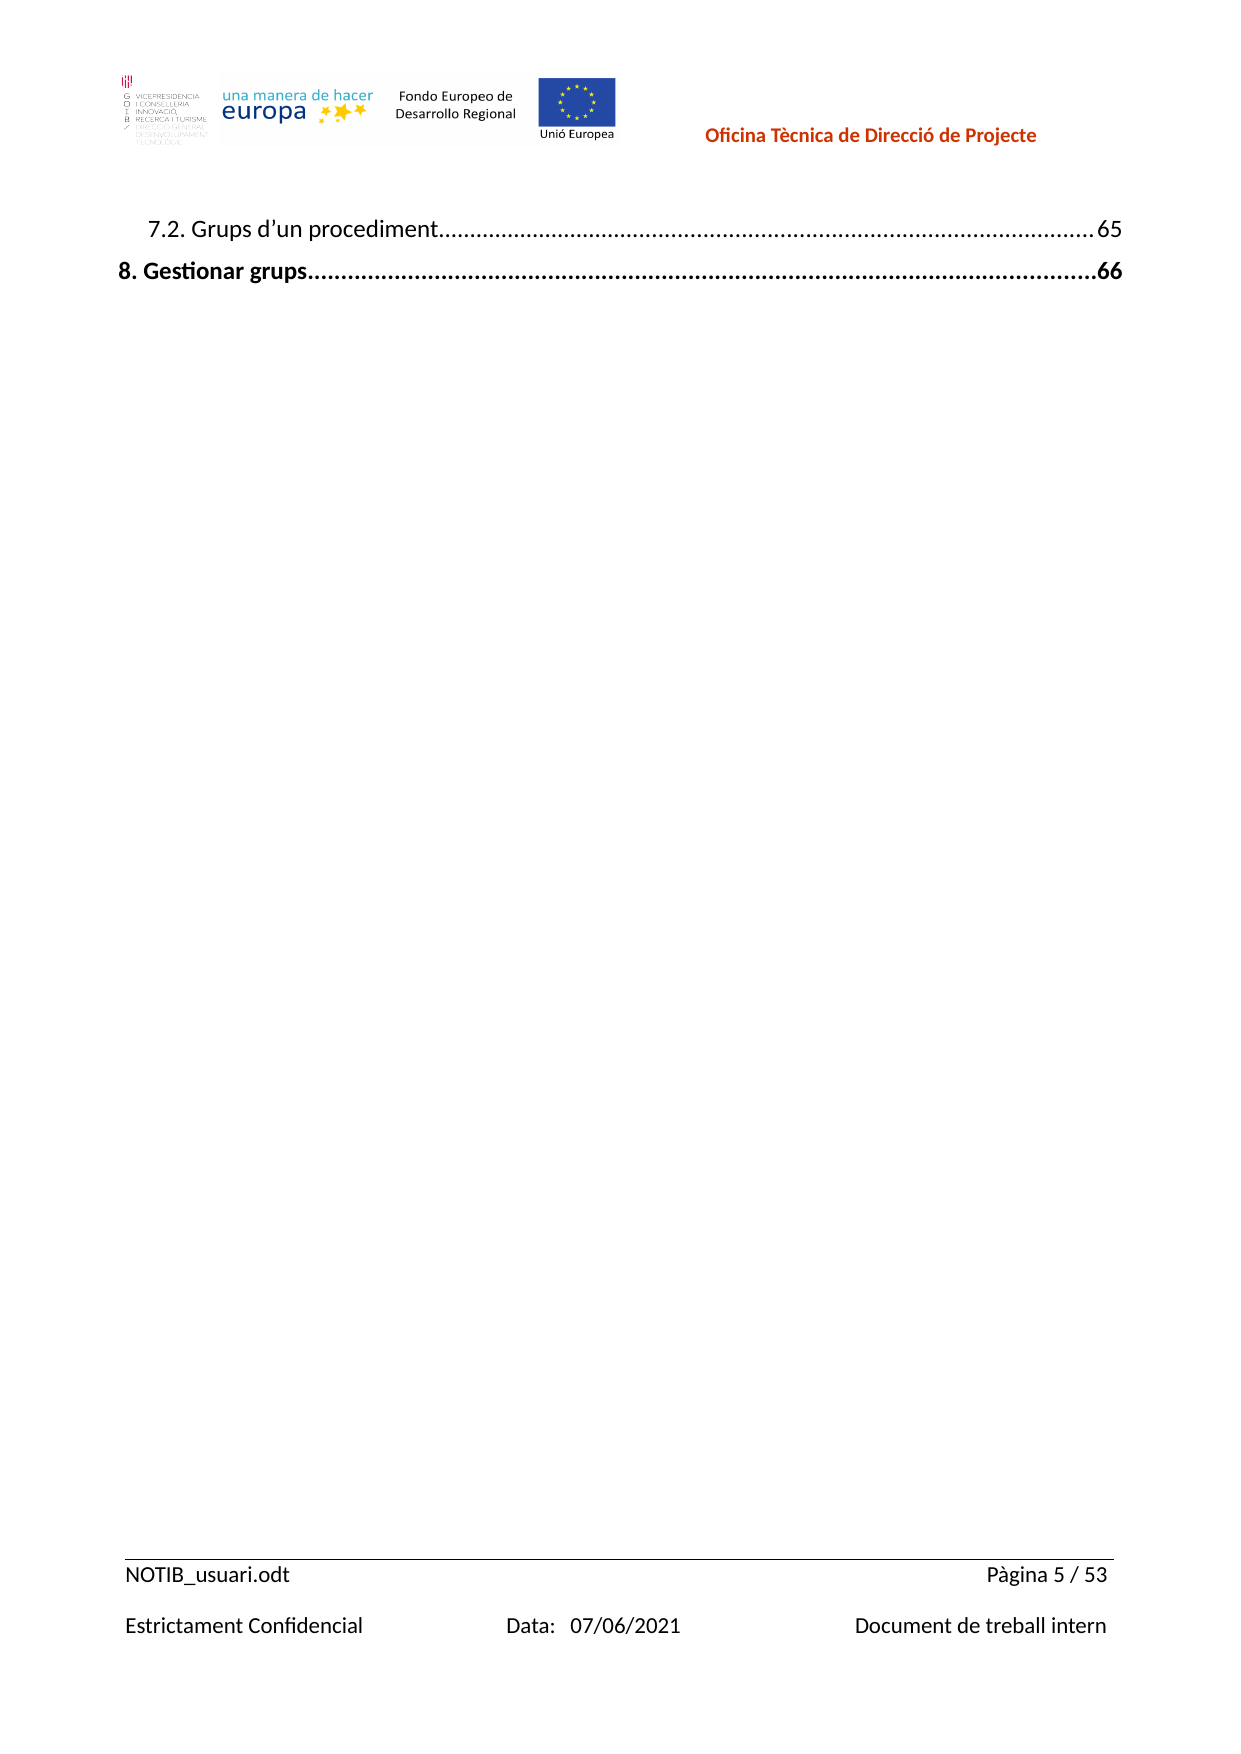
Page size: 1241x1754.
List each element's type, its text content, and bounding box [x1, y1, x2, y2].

text 7.2. Grups d’un procediment 65 [148, 213, 1122, 243]
picture [219, 73, 621, 147]
picture [118, 73, 213, 147]
text 8. Gestionar grups 66 [118, 255, 1122, 286]
